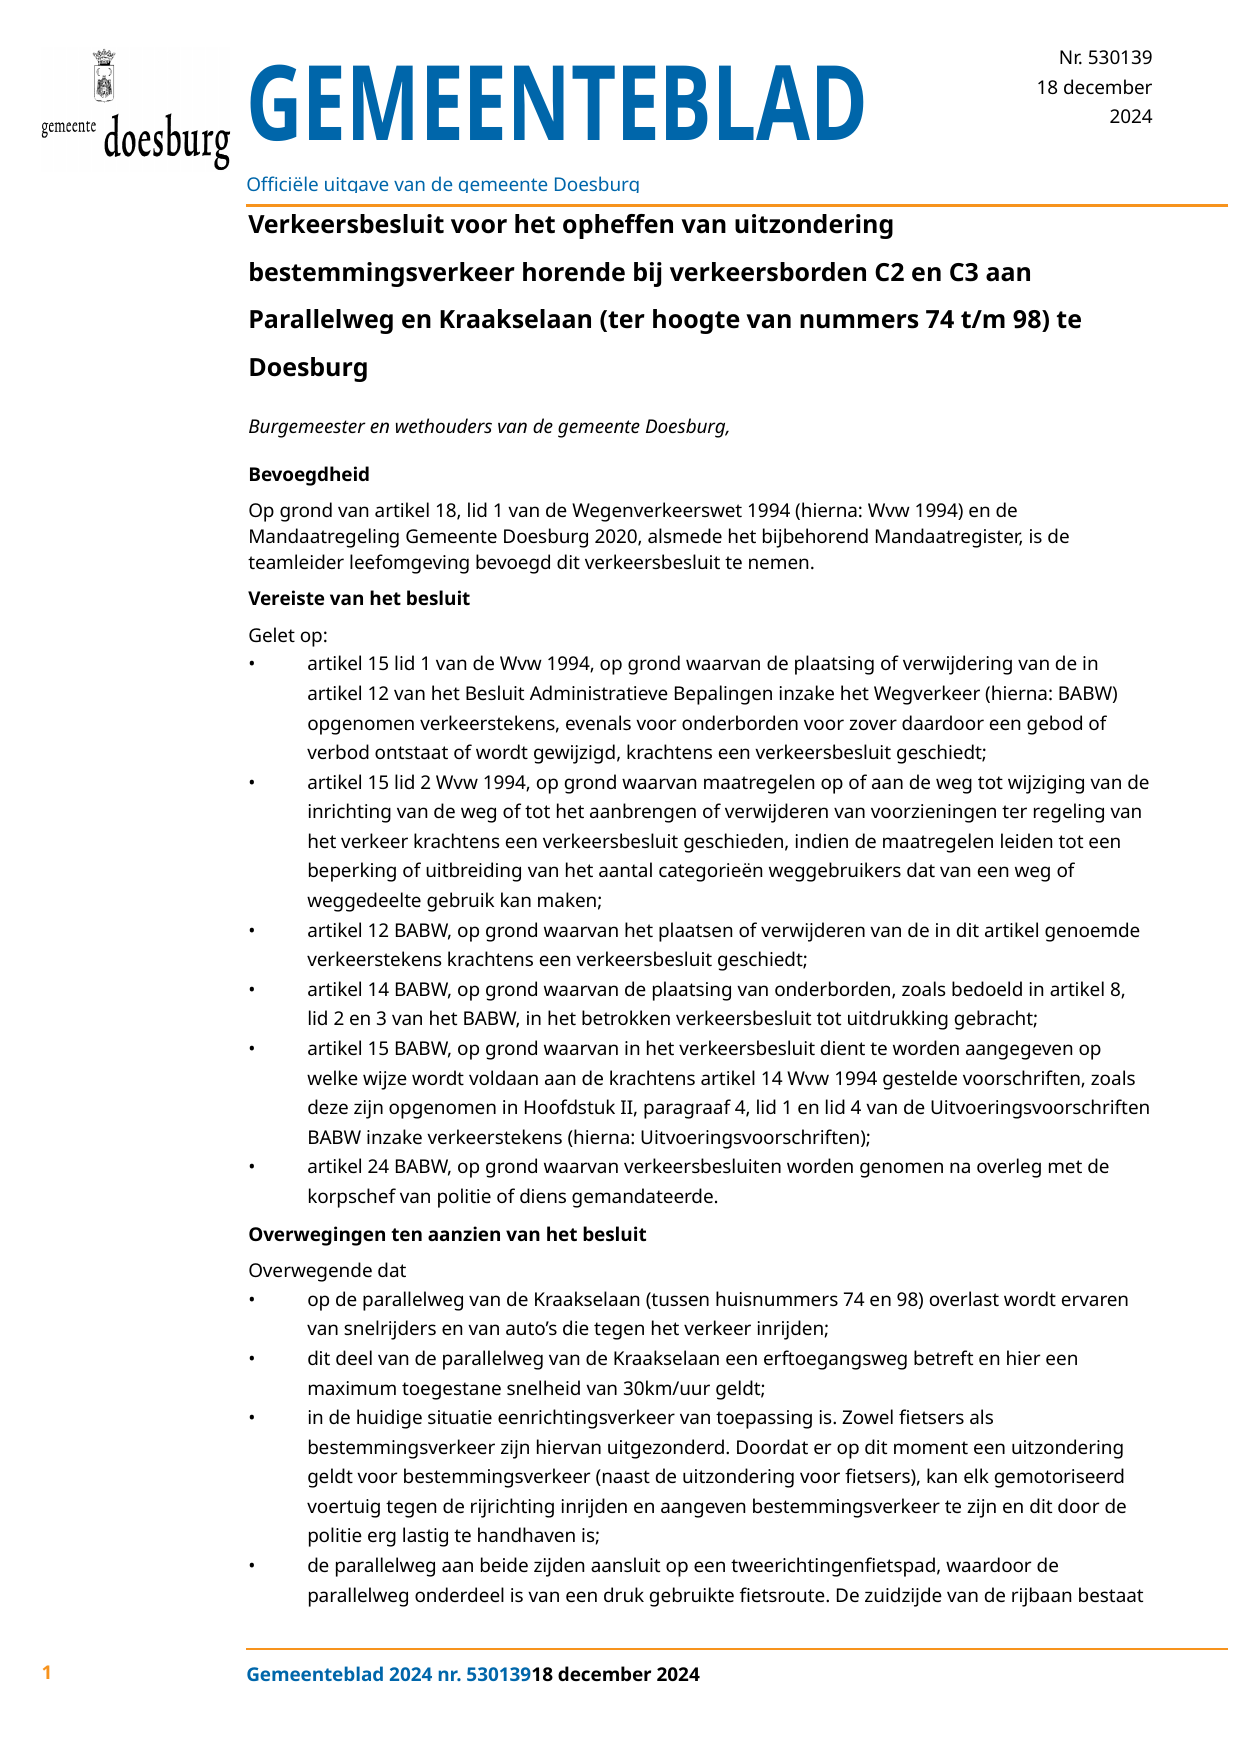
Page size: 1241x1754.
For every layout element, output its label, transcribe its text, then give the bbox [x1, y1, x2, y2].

list op de parallelweg van de Kraakselaan (tussen huisnummers 74 en 98) overlast wordt ervaren van snelrijders en van auto’s die tegen het verkeer inrijden; [248, 1286, 1152, 1341]
text Overwegingen ten aanzien van het besluit [248, 1221, 1152, 1247]
text Vereiste van het besluit [248, 586, 1152, 611]
list artikel 14 BABW, op grond waarvan de plaatsing van onderborden, zoals bedoeld in artikel 8, lid 2 en 3 van het BABW, in het betrokken verkeersbesluit tot uitdrukking gebracht; [248, 976, 1152, 1031]
list artikel 15 BABW, op grond waarvan in het verkeersbesluit dient te worden aangegeven op welke wijze wordt voldaan aan de krachtens artikel 14 Wvw 1994 gestelde voorschriften, zoals deze zijn opgenomen in Hoofdstuk II, paragraaf 4, lid 1 en lid 4 van de Uitvoeringsvoorschriften BABW inzake verkeerstekens (hierna: Uitvoeringsvoorschriften); [248, 1035, 1152, 1149]
list artikel 15 lid 2 Wvw 1994, op grond waarvan maatregelen op of aan de weg tot wijziging van de inrichting van de weg of tot het aanbrengen of verwijderen van voorzieningen ter regeling van het verkeer krachtens een verkeersbesluit geschieden, indien de maatregelen leiden tot een beperking of uitbreiding van het aantal categorieën weggebruikers dat van een weg of weggedeelte gebruik kan maken; [248, 769, 1152, 913]
list artikel 15 lid 1 van de Wvw 1994, op grond waarvan de plaatsing of verwijdering van de in artikel 12 van het Besluit Administratieve Bepalingen inzake het Wegverkeer (hierna: BABW) opgenomen verkeerstekens, evenals voor onderborden voor zover daardoor een gebod of verbod ontstaat of wordt gewijzigd, krachtens een verkeersbesluit geschiedt; [248, 651, 1152, 765]
text Burgemeester en wethouders van de gemeente Doesburg, [248, 413, 1152, 439]
text Bevoegdheid [248, 461, 1152, 486]
list artikel 12 BABW, op grond waarvan het plaatsen of verwijderen van de in dit artikel genoemde verkeerstekens krachtens een verkeersbesluit geschiedt; [248, 917, 1152, 972]
list in de huidige situatie eenrichtingsverkeer van toepassing is. Zowel fietsers als bestemmingsverkeer zijn hiervan uitgezonderd. Doordat er op dit moment een uitzondering geldt voor bestemmingsverkeer (naast de uitzondering voor fietsers), kan elk gemotoriseerd voertuig tegen de rijrichting inrijden en aangeven bestemmingsverkeer te zijn en dit door de politie erg lastig te handhaven is; [248, 1404, 1152, 1548]
list artikel 24 BABW, op grond waarvan verkeersbesluiten worden genomen na overleg met de korpschef van politie of diens gemandateerde. [248, 1153, 1152, 1209]
list de parallelweg aan beide zijden aansluit op een tweerichtingenfietspad, waardoor de parallelweg onderdeel is van een druk gebruikte fietsroute. De zuidzijde van de rijbaan bestaat [248, 1552, 1152, 1607]
text Overwegende dat [248, 1258, 1152, 1283]
picture [41, 47, 231, 172]
text Op grond van artikel 18, lid 1 van de Wegenverkeerswet 1994 (hierna: Wvw 1994) en de Mandaatregeling Gemeente Doesburg 2020, alsmede het bijbehorend Mandaatregister, is de teamleider leefomgeving bevoegd dit verkeersbesluit te nemen. [248, 497, 1152, 574]
text Verkeersbesluit voor het opheffen van uitzondering bestemmingsverkeer horende bij verkeersborden C2 en C3 aan Parallelweg en Kraakselaan (ter hoogte van nummers 74 t/m 98) te Doesburg [248, 207, 1152, 384]
text Gelet op: [248, 622, 1152, 648]
list dit deel van de parallelweg van de Kraakselaan een erftoegangsweg betreft en hier een maximum toegestane snelheid van 30km/uur geldt; [248, 1345, 1152, 1400]
